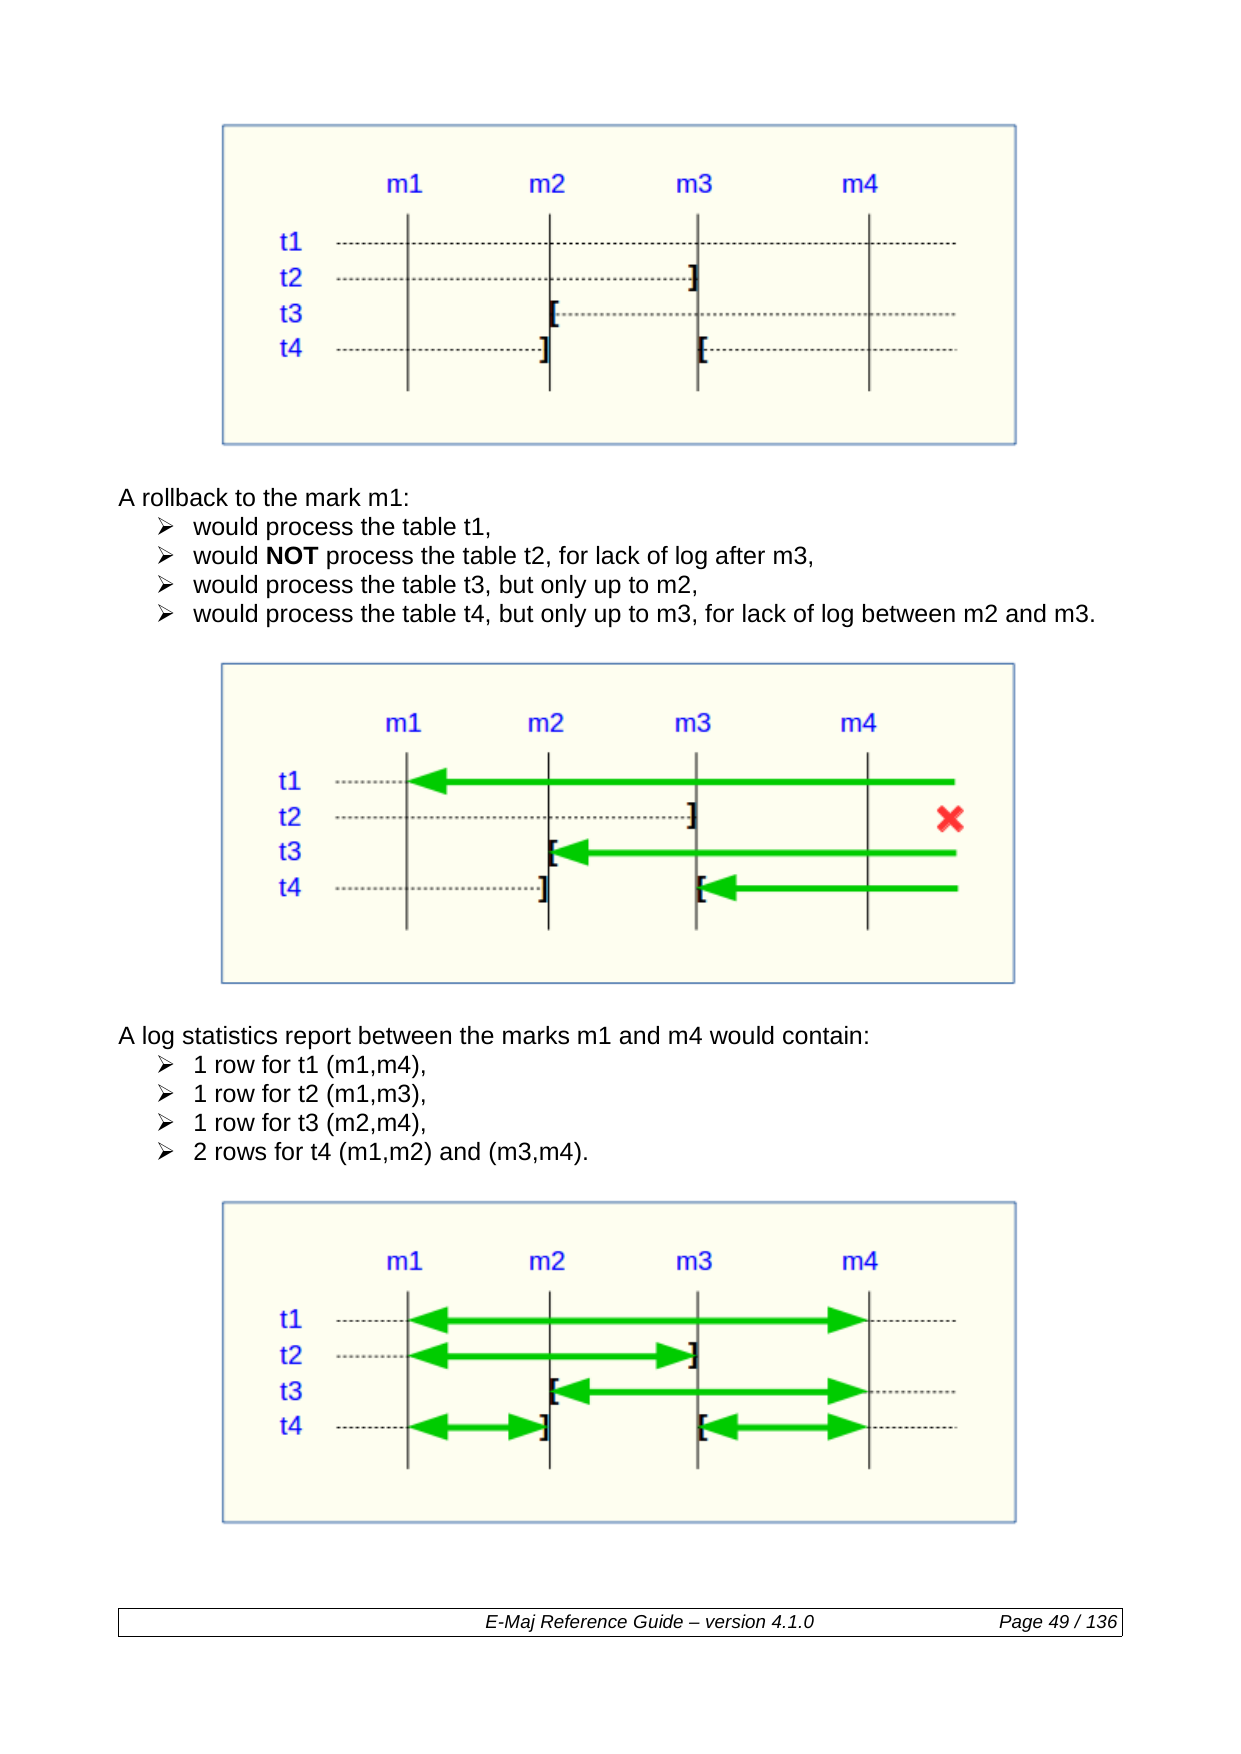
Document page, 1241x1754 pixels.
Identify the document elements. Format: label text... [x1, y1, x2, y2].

picture [216, 118, 1024, 454]
list 1 row for t1 (m1,m4), [156, 1050, 1122, 1079]
list 1 row for t2 (m1,m3), [156, 1079, 1122, 1108]
list would process the table t3, but only up to m2, [156, 570, 1122, 599]
text A rollback to the mark m1: [118, 483, 1122, 512]
list would process the table t4, but only up to m3, for lack of log between m2 and m3. [156, 599, 1122, 628]
list 2 rows for t4 (m1,m2) and (m3,m4). [156, 1137, 1122, 1166]
list would NOT process the table t2, for lack of log after m3, [156, 541, 1122, 570]
text A log statistics report between the marks m1 and m4 would contain: [118, 1021, 1122, 1050]
list 1 row for t3 (m2,m4), [156, 1108, 1122, 1137]
picture [215, 657, 1025, 992]
picture [216, 1195, 1024, 1529]
list would process the table t1, [156, 512, 1122, 541]
